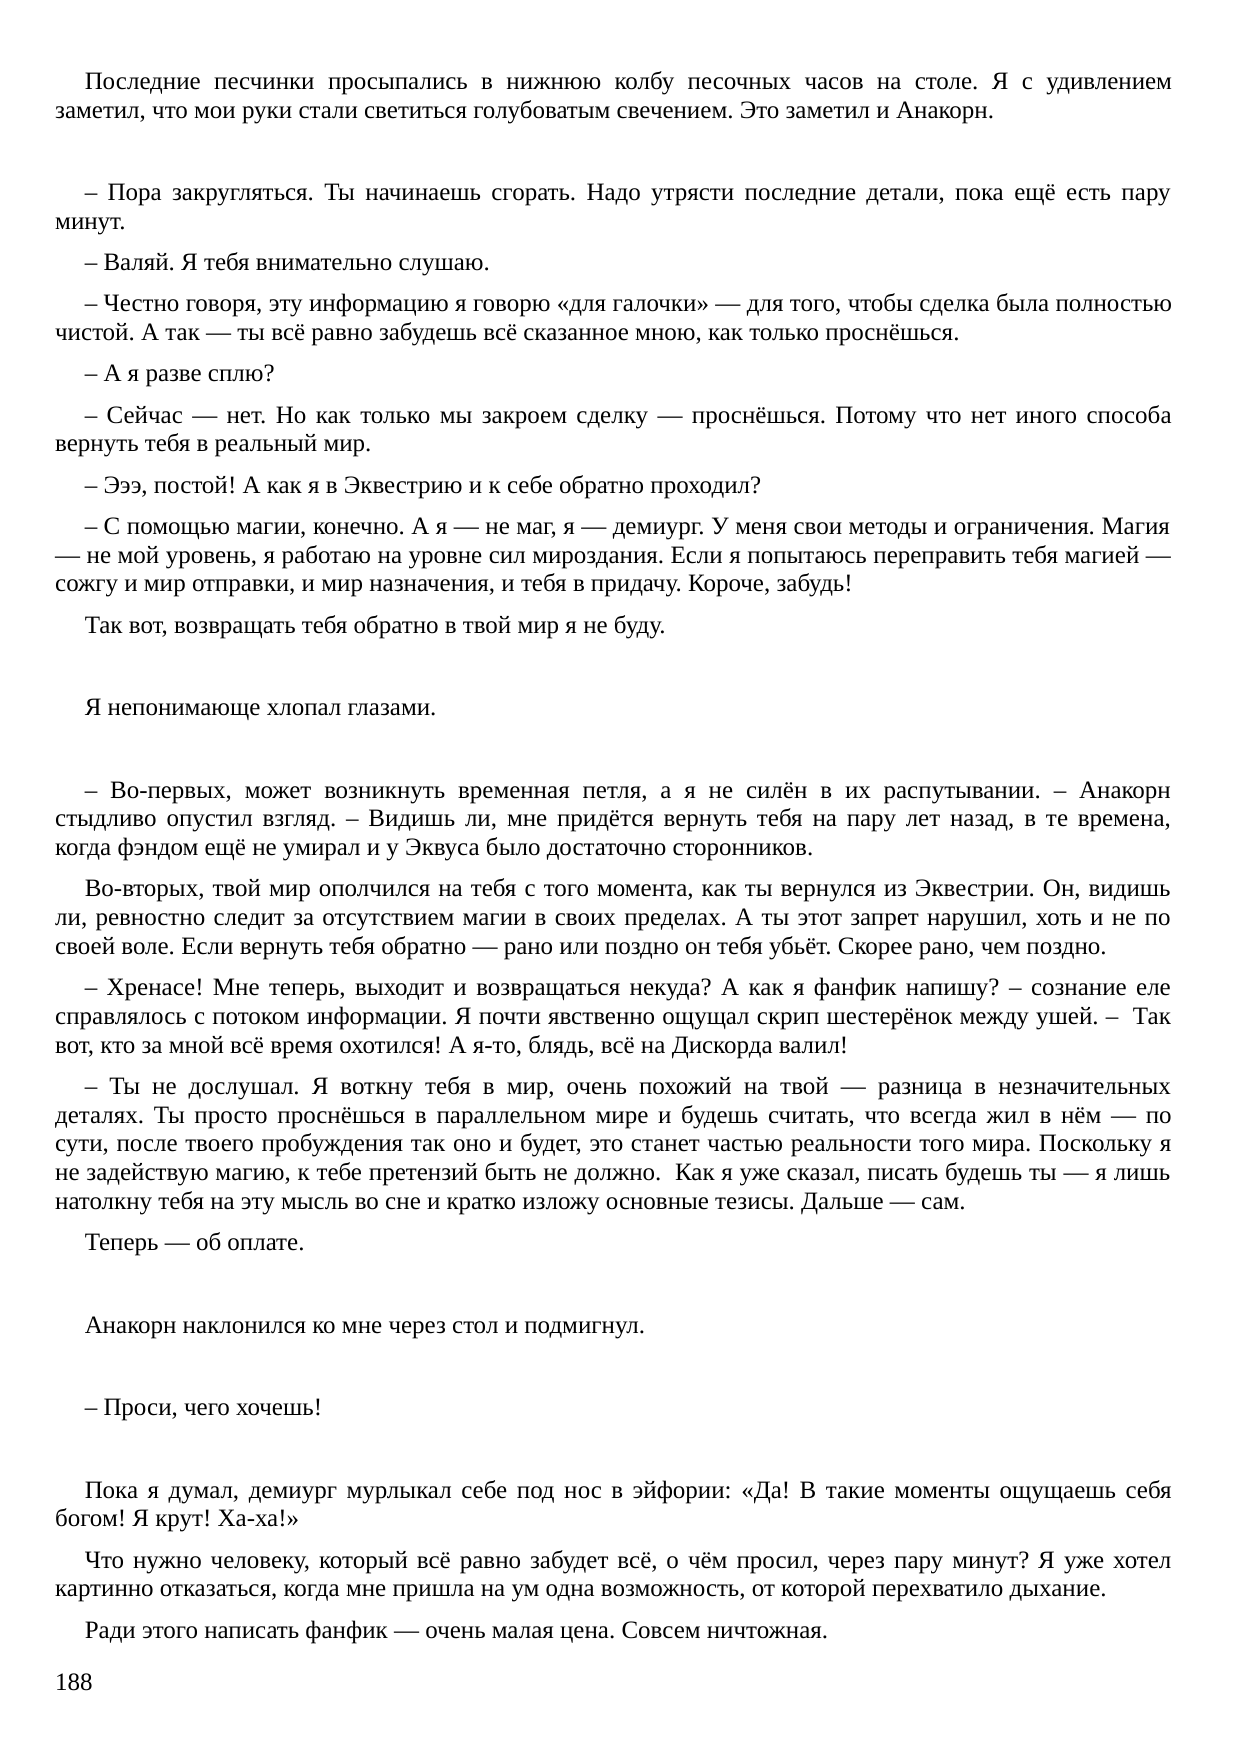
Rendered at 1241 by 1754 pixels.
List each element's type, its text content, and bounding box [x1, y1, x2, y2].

text – С помощью магии, конечно. А я — не маг, я — демиург. У меня свои методы и ограничения. Магия — не мой уровень, я работаю на уровне сил мироздания. Если я попытаюсь переправить тебя магией — сожгу и мир отправки, и мир назначения, и тебя в придачу. Короче, забудь! [55, 511, 1173, 597]
text Что нужно человеку, который всё равно забудет всё, о чём просил, через пару минут? Я уже хотел картинно отказаться, когда мне пришла на ум одна возможность, от которой перехватило дыхание. [55, 1545, 1173, 1602]
text Я непонимающе хлопал глазами. [55, 692, 1173, 721]
text – Проси, чего хочешь! [55, 1392, 1173, 1421]
text Во-вторых, твой мир ополчился на тебя с того момента, как ты вернулся из Эквестрии. Он, видишь ли, ревностно следит за отсутствием магии в своих пределах. А ты этот запрет нарушил, хоть и не по своей воле. Если вернуть тебя обратно — рано или поздно он тебя убьёт. Скорее рано, чем поздно. [55, 873, 1173, 960]
text Анакорн наклонился ко мне через стол и подмигнул. [55, 1310, 1173, 1338]
text – Сейчас — нет. Но как только мы закроем сделку — проснёшься. Потому что нет иного способа вернуть тебя в реальный мир. [55, 400, 1173, 457]
text Последние песчинки просыпались в нижнюю колбу песочных часов на столе. Я с удивлением заметил, что мои руки стали светиться голубоватым свечением. Это заметил и Анакорн. [55, 66, 1173, 123]
text – Валяй. Я тебя внимательно слушаю. [55, 247, 1173, 276]
text – А я разве сплю? [55, 358, 1173, 387]
text – Честно говоря, эту информацию я говорю «для галочки» — для того, чтобы сделка была полностью чистой. А так — ты всё равно забудешь всё сказанное мною, как только проснёшься. [55, 288, 1173, 346]
text Ради этого написать фанфик — очень малая цена. Совсем ничтожная. [55, 1615, 1173, 1643]
text – Пора закругляться. Ты начинаешь сгорать. Надо утрясти последние детали, пока ещё есть пару минут. [55, 177, 1173, 235]
text Пока я думал, демиург мурлыкал себе под нос в эйфории: «Да! В такие моменты ощущаешь себя богом! Я крут! Ха-ха!» [55, 1475, 1173, 1532]
text – Эээ, постой! А как я в Эквестрию и к себе обратно проходил? [55, 470, 1173, 498]
text – Во-первых, может возникнуть временная петля, а я не силён в их распутывании. – Анакорн стыдливо опустил взгляд. – Видишь ли, мне придётся вернуть тебя на пару лет назад, в те времена, когда фэндом ещё не умирал и у Эквуса было достаточно сторонников. [55, 775, 1173, 861]
text Так вот, возвращать тебя обратно в твой мир я не буду. [55, 610, 1173, 638]
text Теперь — об оплате. [55, 1227, 1173, 1256]
text – Хренасе! Мне теперь, выходит и возвращаться некуда? А как я фанфик напишу? – сознание еле справлялось с потоком информации. Я почти явственно ощущал скрип шестерёнок между ушей. – Так вот, кто за мной всё время охотился! А я-то, блядь, всё на Дискорда валил! [55, 972, 1173, 1058]
text – Ты не дослушал. Я воткну тебя в мир, очень похожий на твой — разница в незначительных деталях. Ты просто проснёшься в параллельном мире и будешь считать, что всегда жил в нём — по сути, после твоего пробуждения так оно и будет, это станет частью реальности того мира. Поскольку я не задействую магию, к тебе претензий быть не должно. Как я уже сказал, писать будешь ты — я лишь натолкну тебя на эту мысль во сне и кратко изложу основные тезисы. Дальше — сам. [55, 1071, 1173, 1215]
